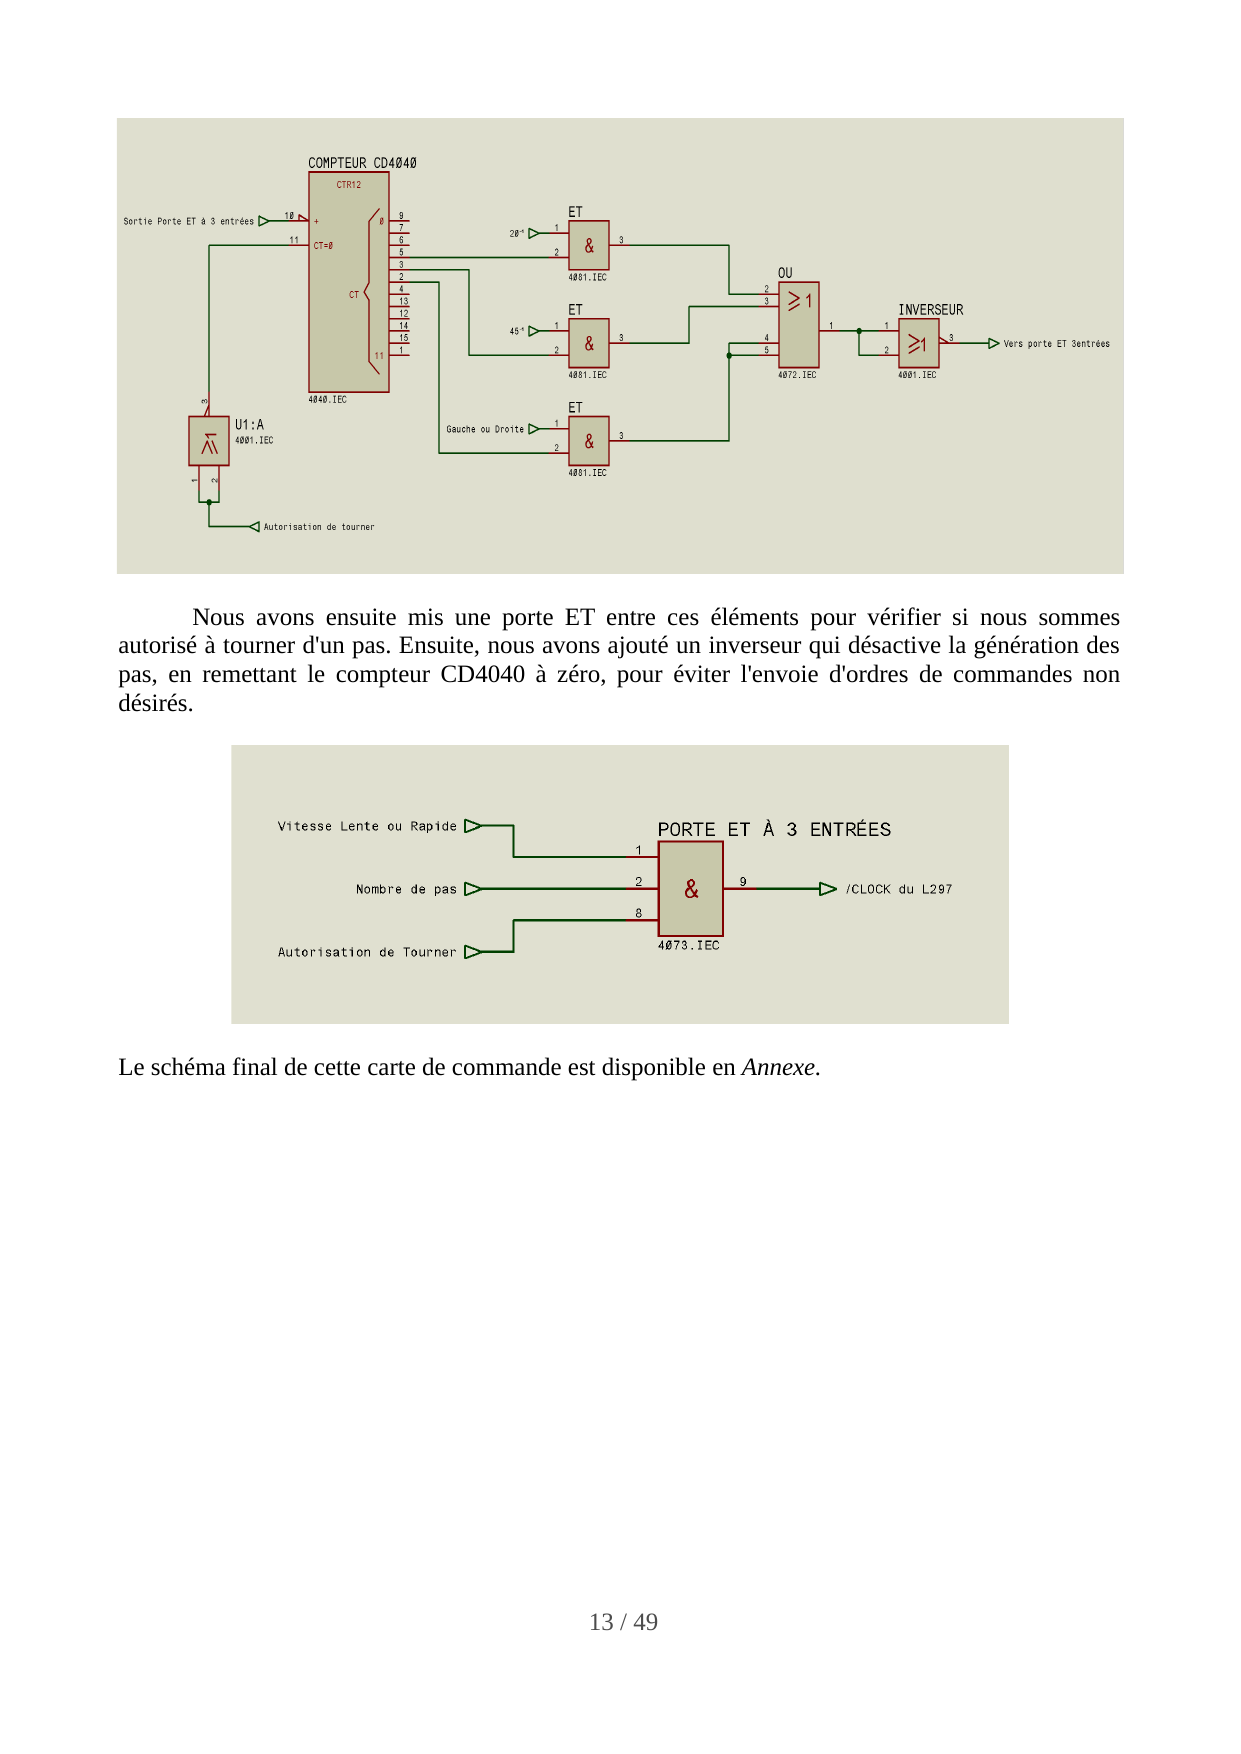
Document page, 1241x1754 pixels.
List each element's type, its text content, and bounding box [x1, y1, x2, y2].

picture [116, 118, 1124, 574]
picture [231, 745, 1009, 1024]
text Le schéma final de cette carte de commande est disponible en Annexe. [118, 1052, 1122, 1081]
text Nous avons ensuite mis une porte ET entre ces éléments pour vérifier si nous sommes autorisé à tourner d'un pas. Ensuite, nous avons ajouté un inverseur qui désactive la génération des pas, en remettant le compteur CD4040 à zéro, pour éviter l'envoie d'ordres de commandes non désirés. [118, 602, 1122, 717]
